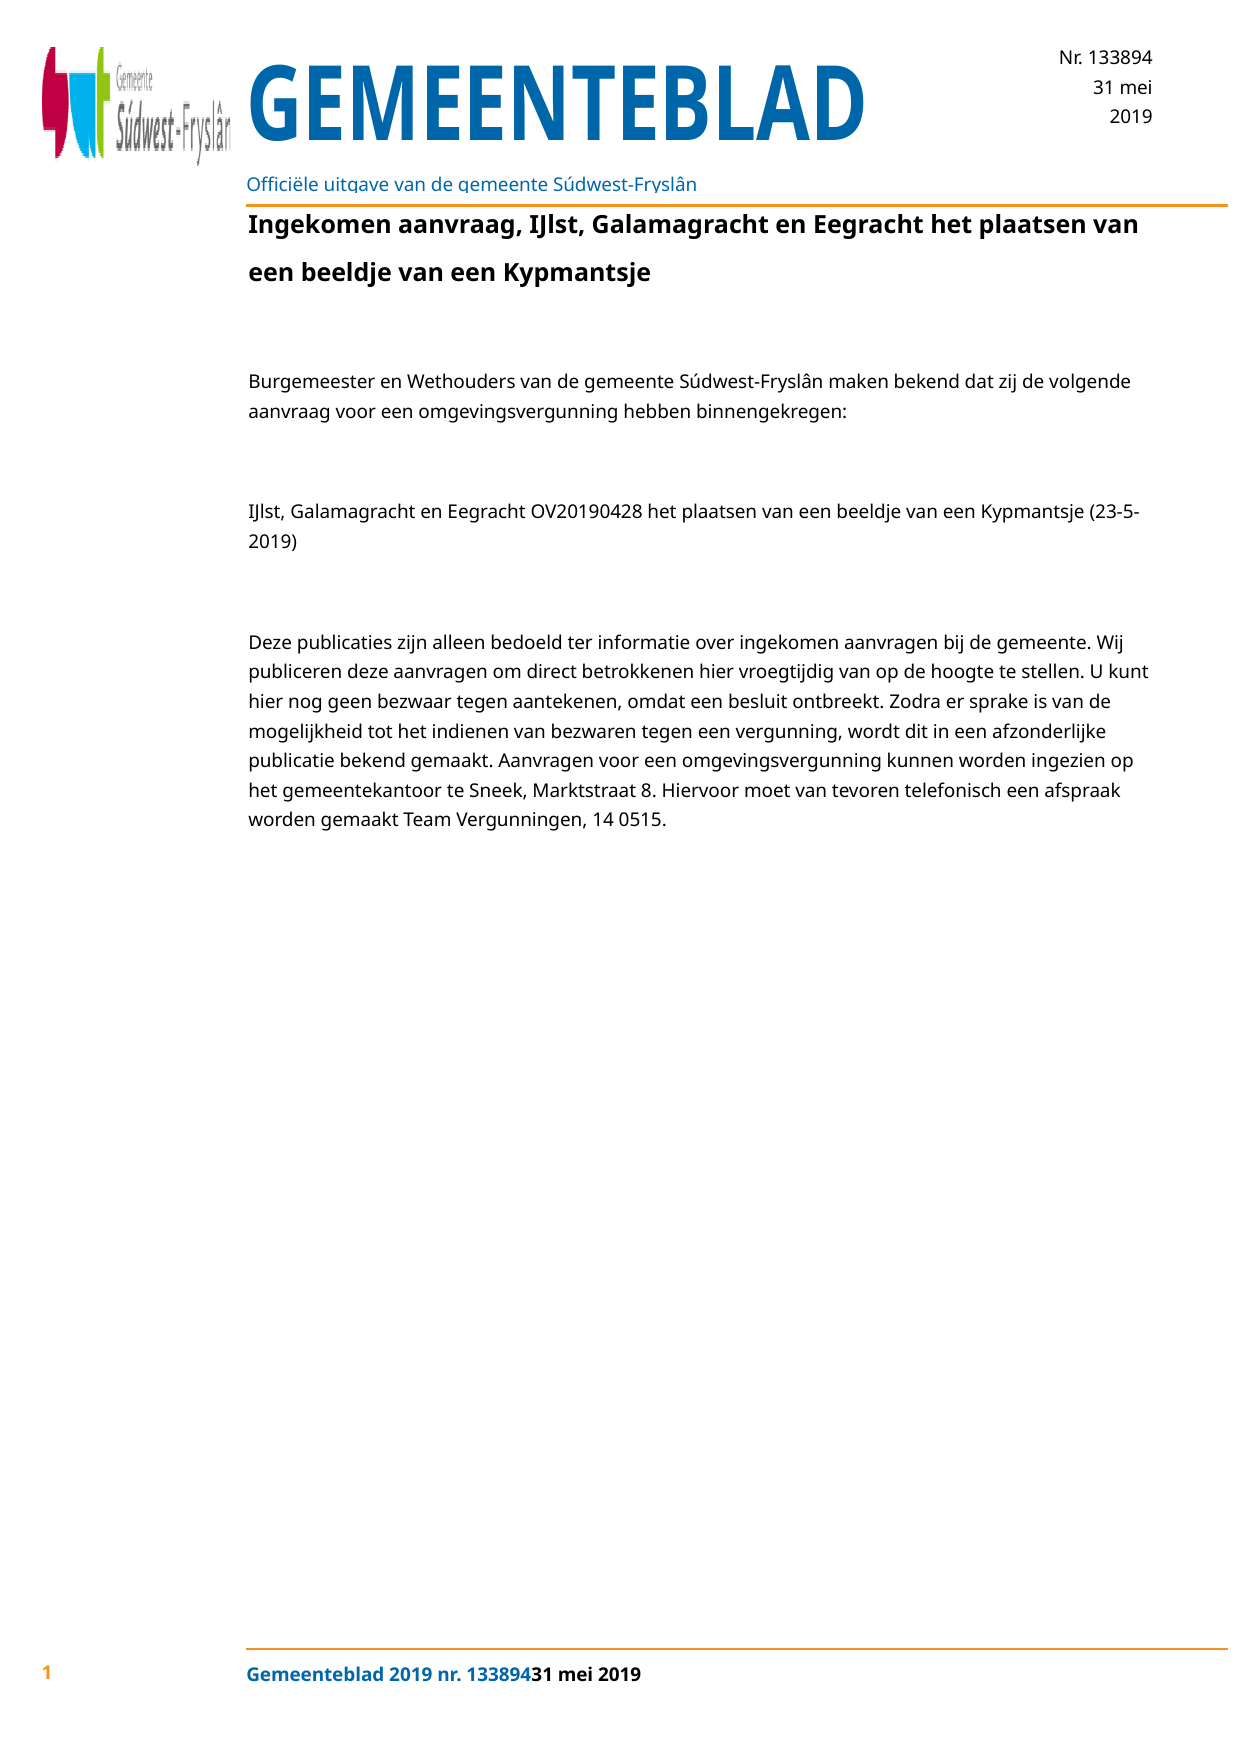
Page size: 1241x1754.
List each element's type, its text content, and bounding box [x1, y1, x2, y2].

picture [41, 47, 231, 172]
text IJlst, Galamagracht en Eegracht OV20190428 het plaatsen van een beeldje van een Kypmantsje (23-5-2019) [248, 499, 1152, 554]
text Burgemeester en Wethouders van de gemeente Súdwest-Fryslân maken bekend dat zij de volgende aanvraag voor een omgevingsvergunning hebben binnengekregen: [248, 368, 1152, 424]
text Deze publicaties zijn alleen bedoeld ter informatie over ingekomen aanvragen bij de gemeente. Wij publiceren deze aanvragen om direct betrokkenen hier vroegtijdig van op de hoogte te stellen. U kunt hier nog geen bezwaar tegen aantekenen, omdat een besluit ontbreekt. Zodra er sprake is van de mogelijkheid tot het indienen van bezwaren tegen een vergunning, wordt dit in een afzonderlijke publicatie bekend gemaakt. Aanvragen voor een omgevingsvergunning kunnen worden ingezien op het gemeentekantoor te Sneek, Marktstraat 8. Hiervoor moet van tevoren telefonisch een afspraak worden gemaakt Team Vergunningen, 14 0515. [248, 629, 1152, 832]
text Ingekomen aanvraag, IJlst, Galamagracht en Eegracht het plaatsen van een beeldje van een Kypmantsje [248, 207, 1152, 288]
